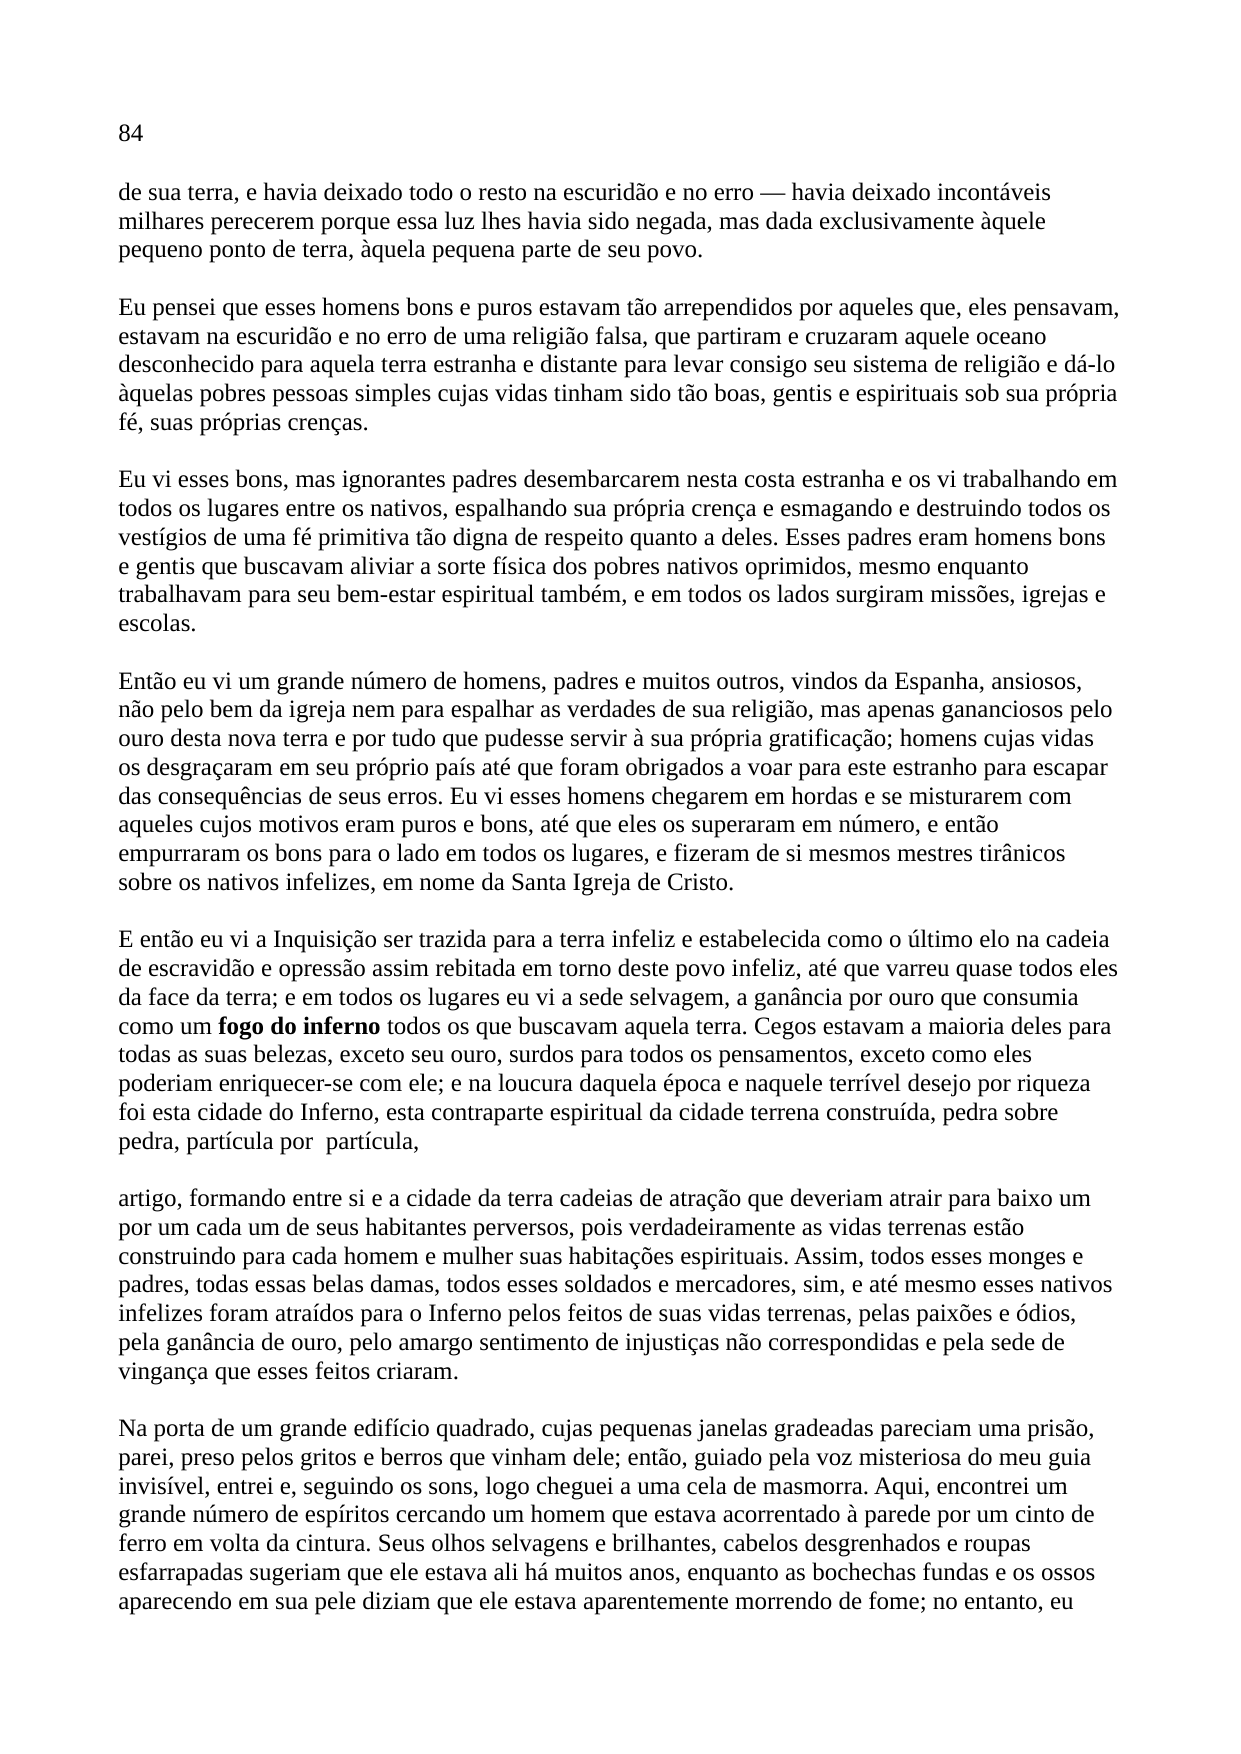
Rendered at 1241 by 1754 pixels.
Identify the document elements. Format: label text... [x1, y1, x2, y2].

text Então eu vi um grande número de homens, padres e muitos outros, vindos da Espanha, ansiosos, não pelo bem da igreja nem para espalhar as verdades de sua religião, mas apenas gananciosos pelo ouro desta nova terra e por tudo que pudesse servir à sua própria gratificação; homens cujas vidas os desgraçaram em seu próprio país até que foram obrigados a voar para este estranho para escapar das consequências de seus erros. Eu vi esses homens chegarem em hordas e se misturarem com aqueles cujos motivos eram puros e bons, até que eles os superaram em número, e então empurraram os bons para o lado em todos os lugares, e fizeram de si mesmos mestres tirânicos sobre os nativos infelizes, em nome da Santa Igreja de Cristo. [118, 666, 1122, 896]
text de sua terra, e havia deixado todo o resto na escuridão e no erro — havia deixado incontáveis ​​milhares perecerem porque essa luz lhes havia sido negada, mas dada exclusivamente àquele pequeno ponto de terra, àquela pequena parte de seu povo. [118, 177, 1122, 263]
text Na porta de um grande edifício quadrado, cujas pequenas janelas gradeadas pareciam uma prisão, parei, preso pelos gritos e berros que vinham dele; então, guiado pela voz misteriosa do meu guia invisível, entrei e, seguindo os sons, logo cheguei a uma cela de masmorra. Aqui, encontrei um grande número de espíritos cercando um homem que estava acorrentado à parede por um cinto de ferro em volta da cintura. Seus olhos selvagens e brilhantes, cabelos desgrenhados e roupas esfarrapadas sugeriam que ele estava ali há muitos anos, enquanto as bochechas fundas e os ossos aparecendo em sua pele diziam que ele estava aparentemente morrendo de fome; no entanto, eu [118, 1413, 1122, 1614]
text Eu vi esses bons, mas ignorantes padres desembarcarem nesta costa estranha e os vi trabalhando em todos os lugares entre os nativos, espalhando sua própria crença e esmagando e destruindo todos os vestígios de uma fé primitiva tão digna de respeito quanto a deles. Esses padres eram homens bons e gentis que buscavam aliviar a sorte física dos pobres nativos oprimidos, mesmo enquanto trabalhavam para seu bem-estar espiritual também, e em todos os lados surgiram missões, igrejas e escolas. [118, 464, 1122, 637]
text Eu pensei que esses homens bons e puros estavam tão arrependidos por aqueles que, eles pensavam, estavam na escuridão e no erro de uma religião falsa, que partiram e cruzaram aquele oceano desconhecido para aquela terra estranha e distante para levar consigo seu sistema de religião e dá-lo àquelas pobres pessoas simples cujas vidas tinham sido tão boas, gentis e espirituais sob sua própria fé, suas próprias crenças. [118, 292, 1122, 436]
text artigo, formando entre si e a cidade da terra cadeias de atração que deveriam atrair para baixo um por um cada um de seus habitantes perversos, pois verdadeiramente as vidas terrenas estão construindo para cada homem e mulher suas habitações espirituais. Assim, todos esses monges e padres, todas essas belas damas, todos esses soldados e mercadores, sim, e até mesmo esses nativos infelizes foram atraídos para o Inferno pelos feitos de suas vidas terrenas, pelas paixões e ódios, pela ganância de ouro, pelo amargo sentimento de injustiças não correspondidas e pela sede de vingança que esses feitos criaram. [118, 1183, 1122, 1384]
text E então eu vi a Inquisição ser trazida para a terra infeliz e estabelecida como o último elo na cadeia de escravidão e opressão assim rebitada em torno deste povo infeliz, até que varreu quase todos eles da face da terra; e em todos os lugares eu vi a sede selvagem, a ganância por ouro que consumia como um fogo do inferno todos os que buscavam aquela terra. Cegos estavam a maioria deles para todas as suas belezas, exceto seu ouro, surdos para todos os pensamentos, exceto como eles poderiam enriquecer-se com ele; e na loucura daquela época e naquele terrível desejo por riqueza foi esta cidade do Inferno, esta contraparte espiritual da cidade terrena construída, pedra sobre pedra, partícula por partícula, [118, 924, 1122, 1154]
